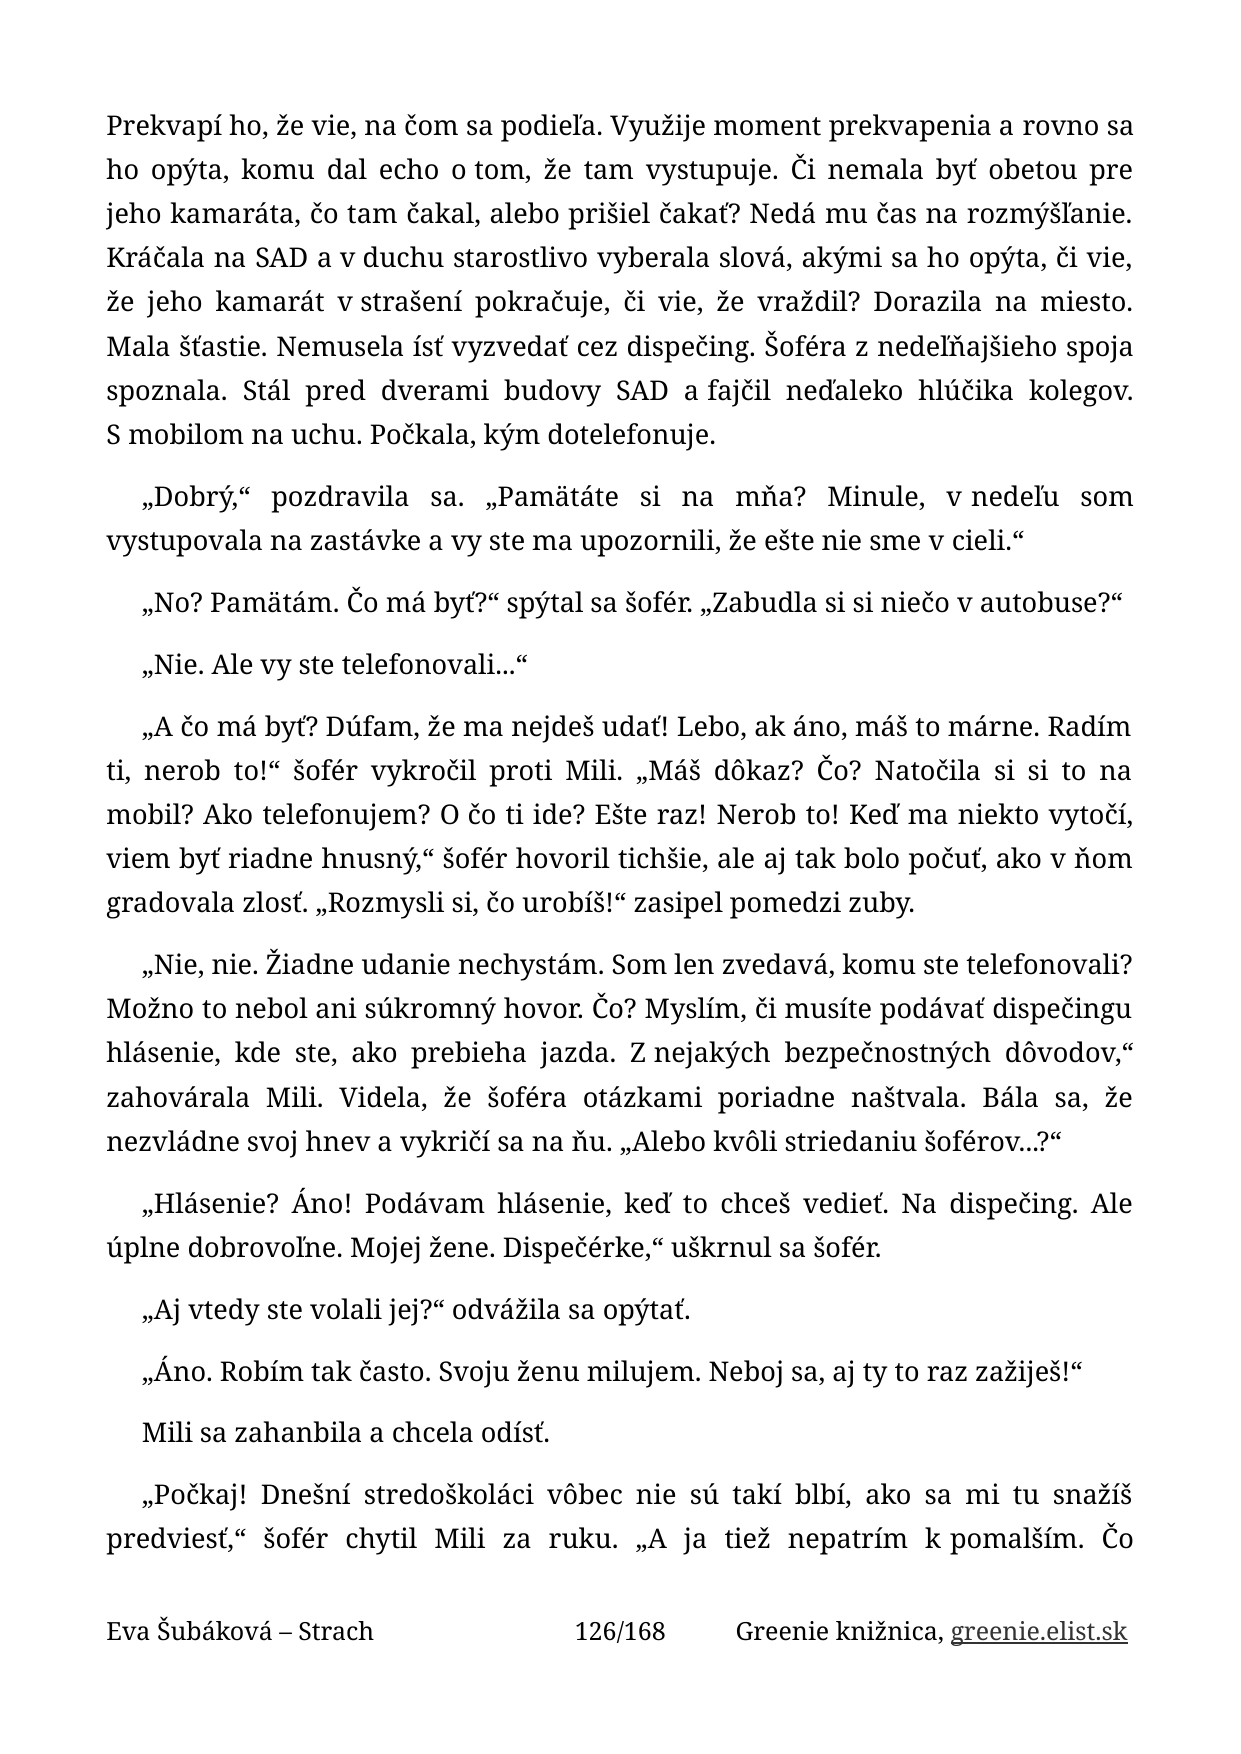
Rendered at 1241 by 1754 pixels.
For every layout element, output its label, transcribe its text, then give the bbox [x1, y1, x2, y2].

text „Nie, nie. Žiadne udanie nechystám. Som len zvedavá, komu ste telefonovali? Možno to nebol ani súkromný hovor. Čo? Myslím, či musíte podávať dispečingu hlásenie, kde ste, ako prebieha jazda. Z nejakých bezpečnostných dôvodov,“ zahovárala Mili. Videla, že šoféra otázkami poriadne naštvala. Bála sa, že nezvládne svoj hnev a vykričí sa na ňu. „Alebo kvôli striedaniu šoférov...?“ [106, 946, 1134, 1159]
text „Nie. Ale vy ste telefonovali...“ [106, 645, 1134, 682]
text „Dobrý,“ pozdravila sa. „Pamätáte si na mňa? Minule, v nedeľu som vystupovala na zastávke a vy ste ma upozornili, že ešte nie sme v cieli.“ [106, 477, 1134, 558]
text „Áno. Robím tak často. Svoju ženu milujem. Neboj sa, aj ty to raz zažiješ!“ [106, 1352, 1134, 1389]
text „Počkaj! Dnešní stredoškoláci vôbec nie sú takí blbí, ako sa mi tu snažíš predviesť,“ šofér chytil Mili za ruku. „A ja tiež nepatrím k pomalším. Čo [106, 1476, 1134, 1557]
text „Aj vtedy ste volali jej?“ odvážila sa opýtať. [106, 1290, 1134, 1327]
text „No? Pamätám. Čo má byť?“ spýtal sa šofér. „Zabudla si si niečo v autobuse?“ [106, 583, 1134, 620]
text „A čo má byť? Dúfam, že ma nejdeš udať! Lebo, ak áno, máš to márne. Radím ti, nerob to!“ šofér vykročil proti Mili. „Máš dôkaz? Čo? Natočila si si to na mobil? Ako telefonujem? O čo ti ide? Ešte raz! Nerob to! Keď ma niekto vytočí, viem byť riadne hnusný,“ šofér hovoril tichšie, ale aj tak bolo počuť, ako v ňom gradovala zlosť. „Rozmysli si, čo urobíš!“ zasipel pomedzi zuby. [106, 707, 1134, 921]
text Mili sa zahanbila a chcela odísť. [106, 1414, 1134, 1451]
text Prekvapí ho, že vie, na čom sa podieľa. Využije moment prekvapenia a rovno sa ho opýta, komu dal echo o tom, že tam vystupuje. Či nemala byť obetou pre jeho kamaráta, čo tam čakal, alebo prišiel čakať? Nedá mu čas na rozmýšľanie. Kráčala na SAD a v duchu starostlivo vyberala slová, akými sa ho opýta, či vie, že jeho kamarát v strašení pokračuje, či vie, že vraždil? Dorazila na miesto. Mala šťastie. Nemusela ísť vyzvedať cez dispečing. Šoféra z nedeľňajšieho spoja spoznala. Stál pred dverami budovy SAD a fajčil neďaleko hlúčika kolegov. S mobilom na uchu. Počkala, kým dotelefonuje. [106, 106, 1134, 452]
text „Hlásenie? Áno! Podávam hlásenie, keď to chceš vedieť. Na dispečing. Ale úplne dobrovoľne. Mojej žene. Dispečérke,“ uškrnul sa šofér. [106, 1184, 1134, 1265]
